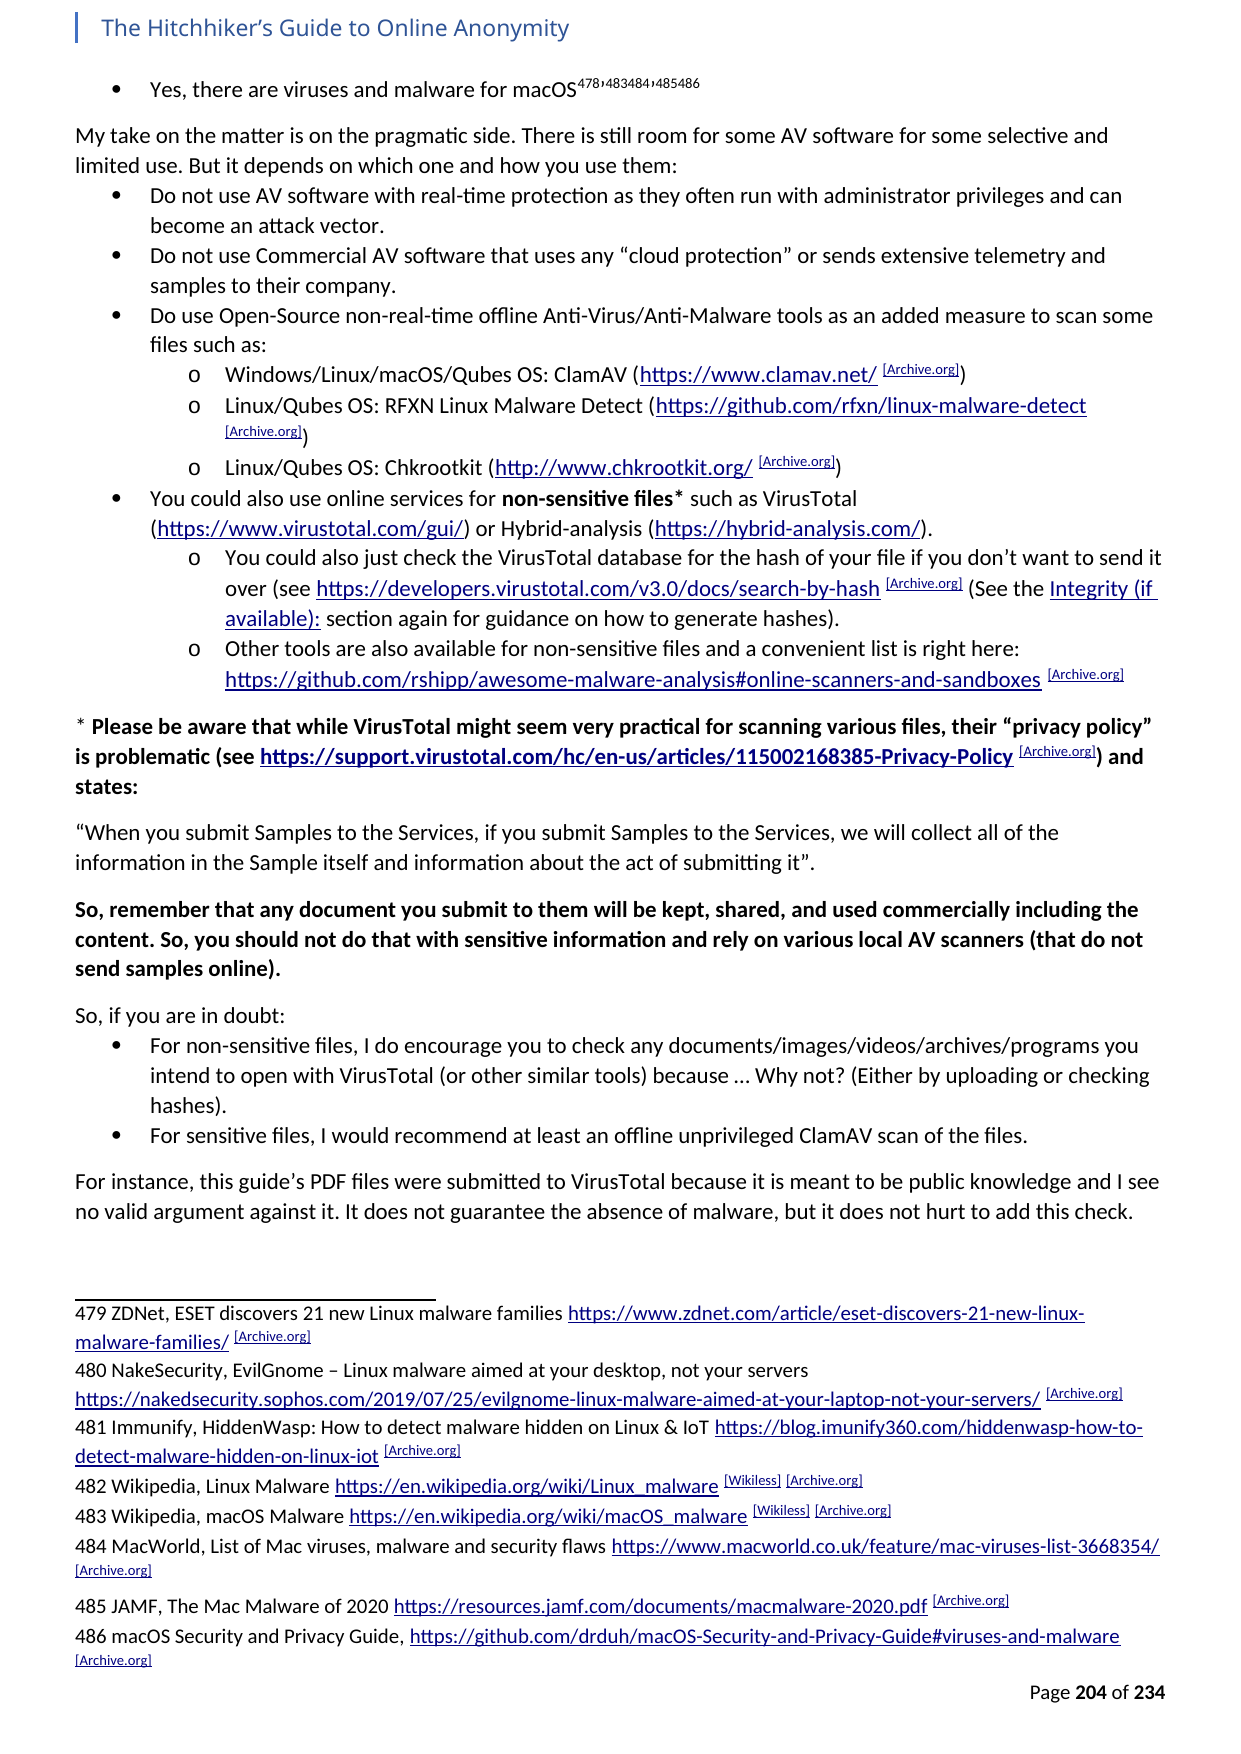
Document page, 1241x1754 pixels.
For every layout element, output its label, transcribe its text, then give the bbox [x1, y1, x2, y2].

list Do not use AV software with real-time protection as they often run with administrator privileges and can become an attack vector. [112, 181, 1165, 239]
list Do not use Commercial AV software that uses any “cloud protection” or sends extensive telemetry and samples to their company. [112, 241, 1165, 299]
list macOS Security and Privacy Guide, https://github.com/drduh/macOS-Security-and-Privacy-Guide#viruses-and-malware [Archive.org] [75, 1621, 1165, 1679]
text * Please be aware that while VirusTotal might seem very practical for scanning various files, their “privacy policy” is problematic (see https://support.virustotal.com/hc/en-us/articles/115002168385-Privacy-Policy [Archive.org]) and states: [75, 712, 1165, 800]
list Linux/Qubes OS: Chkrootkit (http://www.chkrootkit.org/ [Archive.org]) [187, 453, 1165, 482]
text My take on the matter is on the pragmatic side. There is still room for some AV software for some selective and limited use. But it depends on which one and how you use them: [75, 121, 1165, 179]
list MacWorld, List of Mac viruses, malware and security flaws https://www.macworld.co.uk/feature/mac-viruses-list-3668354/ [Archive.org] [75, 1531, 1165, 1589]
list Immunify, HiddenWasp: How to detect malware hidden on Linux & IoT https://blog.imunify360.com/hiddenwasp-how-to-detect-malware-hidden-on-linux-iot [Archive.org] [75, 1414, 1165, 1470]
list Do use Open-Source non-real-time offline Anti-Virus/Anti-Malware tools as an added measure to scan some files such as: [112, 301, 1165, 359]
list Yes, there are viruses and malware for macOS478’’ [112, 75, 1165, 103]
text So, if you are in doubt: [75, 1001, 1165, 1029]
list For non-sensitive files, I do encourage you to check any documents/images/videos/archives/programs you intend to open with VirusTotal (or other similar tools) because … Why not? (Either by uploading or checking hashes). [112, 1031, 1165, 1119]
list Other tools are also available for non-sensitive files and a convenient list is right here: https://github.com/rshipp/awesome-malware-analysis#online-scanners-and-sandboxes [Archive.org] [187, 634, 1165, 693]
list You could also just check the VirusTotal database for the hash of your file if you don’t want to send it over (see https://developers.virustotal.com/v3.0/docs/search-by-hash [Archive.org] (See the Integrity (if available): section again for guidance on how to generate hashes). [187, 543, 1165, 632]
list ZDNet, ESET discovers 21 new Linux malware families https://www.zdnet.com/article/eset-discovers-21-new-linux-malware-families/ [Archive.org] [75, 1300, 1165, 1355]
list NakeSecurity, EvilGnome – Linux malware aimed at your desktop, not your servers https://nakedsecurity.sophos.com/2019/07/25/evilgnome-linux-malware-aimed-at-your-laptop-not-your-servers/ [Archive.org] [75, 1357, 1165, 1412]
list You could also use online services for non-sensitive files* such as VirusTotal (https://www.virustotal.com/gui/) or Hybrid-analysis (https://hybrid-analysis.com/). [112, 484, 1165, 542]
text So, remember that any document you submit to them will be kept, shared, and used commercially including the content. So, you should not do that with sensitive information and rely on various local AV scanners (that do not send samples online). [75, 895, 1165, 983]
list For sensitive files, I would recommend at least an offline unprivileged ClamAV scan of the files. [112, 1121, 1165, 1149]
list Wikipedia, Linux Malware https://en.wikipedia.org/wiki/Linux_malware [Wikiless] [Archive.org] [75, 1472, 1165, 1499]
text For instance, this guide’s PDF files were submitted to VirusTotal because it is meant to be public knowledge and I see no valid argument against it. It does not guarantee the absence of malware, but it does not hurt to add this check. [75, 1167, 1165, 1225]
list Wikipedia, macOS Malware https://en.wikipedia.org/wiki/macOS_malware [Wikiless] [Archive.org] [75, 1501, 1165, 1529]
list Windows/Linux/macOS/Qubes OS: ClamAV (https://www.clamav.net/ [Archive.org]) [187, 361, 1165, 390]
list JAMF, The Mac Malware of 2020 https://resources.jamf.com/documents/macmalware-2020.pdf [Archive.org] [75, 1591, 1165, 1619]
text “When you submit Samples to the Services, if you submit Samples to the Services, we will collect all of the information in the Sample itself and information about the act of submitting it”. [75, 818, 1165, 876]
list Linux/Qubes OS: RFXN Linux Malware Detect (https://github.com/rfxn/linux-malware-detect [Archive.org]) [187, 392, 1165, 451]
